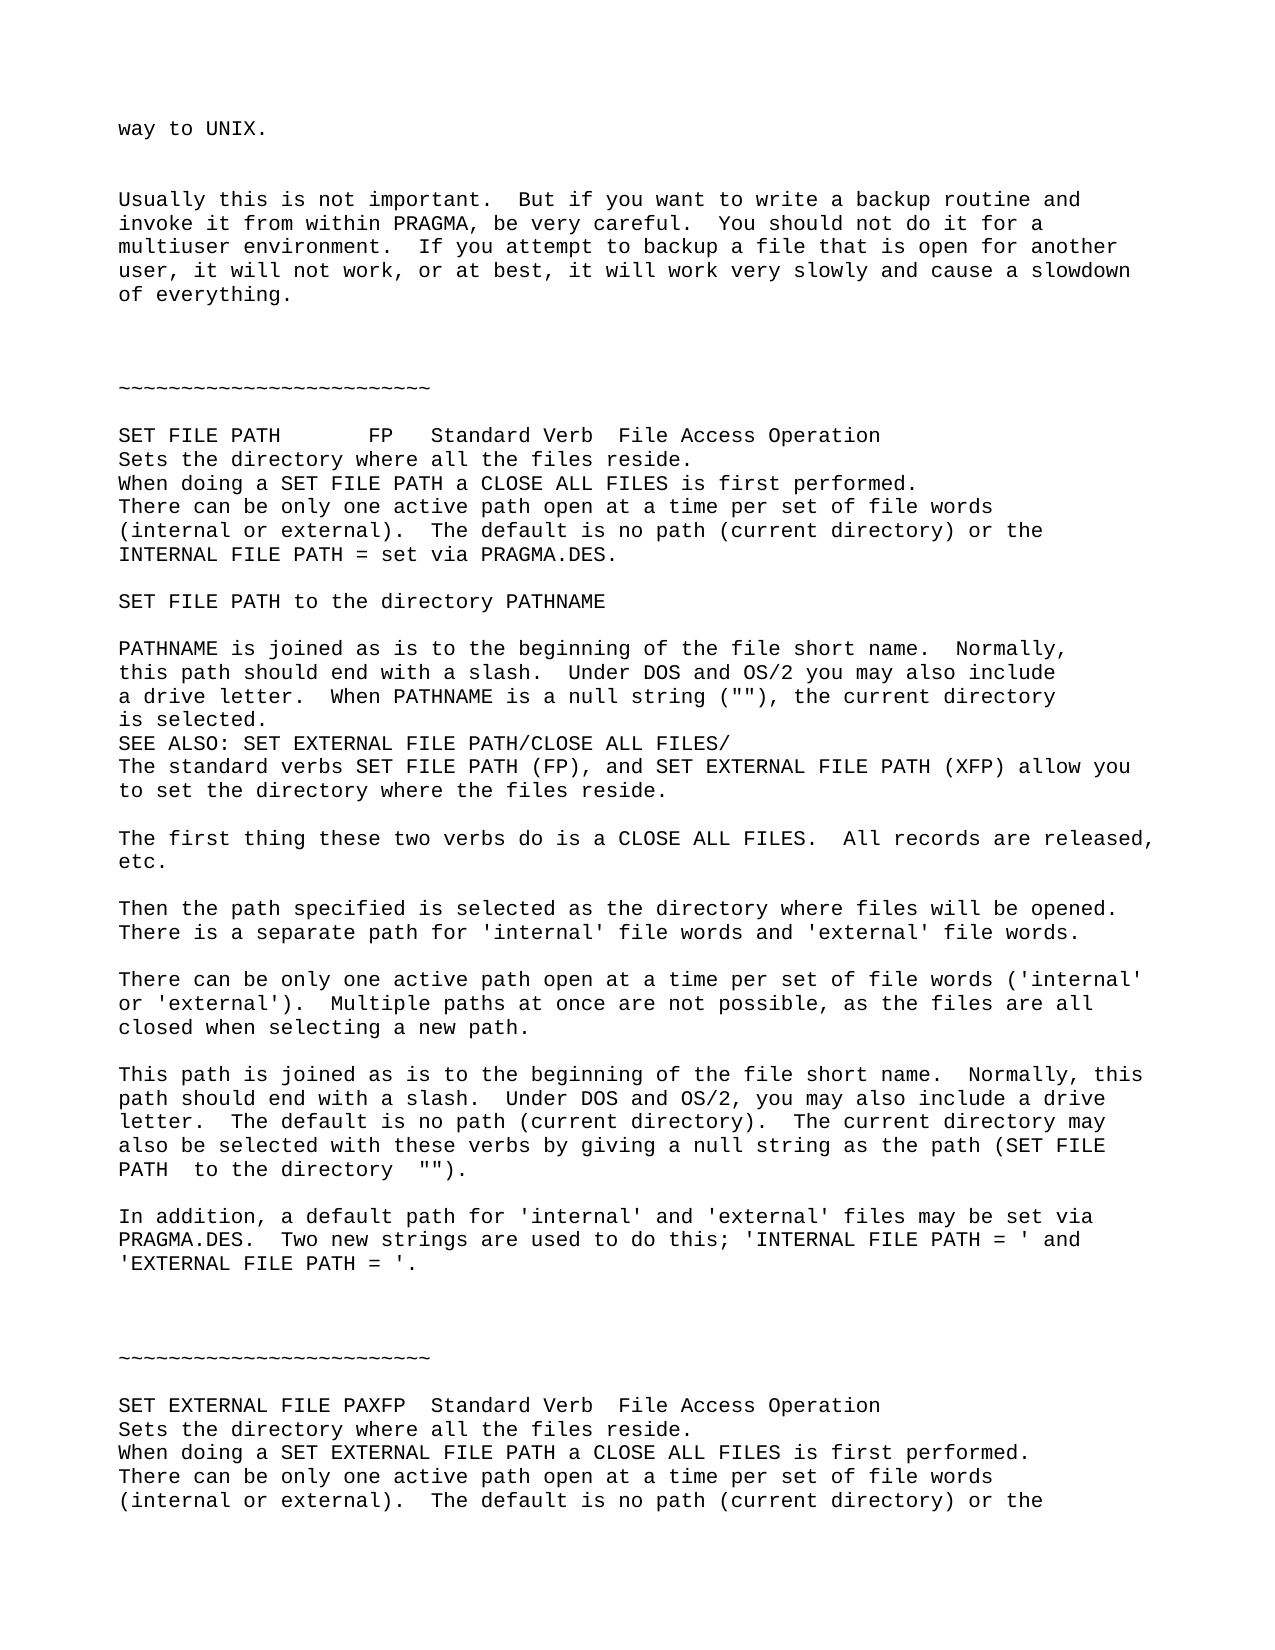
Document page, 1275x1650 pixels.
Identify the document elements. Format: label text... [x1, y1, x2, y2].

text There can be only one active path open at a time per set of file words [118, 1466, 1157, 1489]
text SEE ALSO: SET EXTERNAL FILE PATH/CLOSE ALL FILES/ [118, 733, 1157, 757]
text way to UNIX. [118, 118, 1157, 142]
text SET EXTERNAL FILE PAXFP Standard Verb File Access Operation [118, 1395, 1157, 1419]
text ~~~~~~~~~~~~~~~~~~~~~~~~~ [118, 378, 1157, 402]
text There can be only one active path open at a time per set of file words [118, 496, 1157, 520]
text Then the path specified is selected as the directory where files will be opened. There is a separate path for 'internal' file words and 'external' file words. [118, 898, 1157, 946]
text The standard verbs SET FILE PATH (FP), and SET EXTERNAL FILE PATH (XFP) allow you to set the directory where the files reside. [118, 757, 1157, 804]
text When doing a SET FILE PATH a CLOSE ALL FILES is first performed. [118, 473, 1157, 496]
text SET FILE PATH FP Standard Verb File Access Operation [118, 426, 1157, 449]
text ~~~~~~~~~~~~~~~~~~~~~~~~~ [118, 1348, 1157, 1371]
text a drive letter. When PATHNAME is a null string (""), the current directory [118, 686, 1157, 709]
text When doing a SET EXTERNAL FILE PATH a CLOSE ALL FILES is first performed. [118, 1442, 1157, 1466]
text (internal or external). The default is no path (current directory) or the [118, 1489, 1157, 1513]
text The first thing these two verbs do is a CLOSE ALL FILES. All records are released, etc. [118, 827, 1157, 875]
text This path is joined as is to the beginning of the file short name. Normally, this path should end with a slash. Under DOS and OS/2, you may also include a drive letter. The default is no path (current directory). The current directory may also be selected with these verbs by giving a null string as the path (SET FILE PATH to the directory ""). [118, 1064, 1157, 1182]
text INTERNAL FILE PATH = set via PRAGMA.DES. [118, 544, 1157, 567]
text PATHNAME is joined as is to the beginning of the file short name. Normally, [118, 638, 1157, 662]
text Sets the directory where all the files reside. [118, 449, 1157, 473]
text is selected. [118, 709, 1157, 733]
text In addition, a default path for 'internal' and 'external' files may be set via PRAGMA.DES. Two new strings are used to do this; 'INTERNAL FILE PATH = ' and 'EXTERNAL FILE PATH = '. [118, 1206, 1157, 1277]
text this path should end with a slash. Under DOS and OS/2 you may also include [118, 662, 1157, 686]
text (internal or external). The default is no path (current directory) or the [118, 520, 1157, 544]
text There can be only one active path open at a time per set of file words ('internal' or 'external'). Multiple paths at once are not possible, as the files are all closed when selecting a new path. [118, 969, 1157, 1040]
text Sets the directory where all the files reside. [118, 1419, 1157, 1442]
text Usually this is not important. But if you want to write a backup routine and invoke it from within PRAGMA, be very careful. You should not do it for a multiuser environment. If you attempt to backup a file that is open for another user, it will not work, or at best, it will work very slowly and cause a slowdown of everything. [118, 189, 1157, 307]
text SET FILE PATH to the directory PATHNAME [118, 591, 1157, 615]
